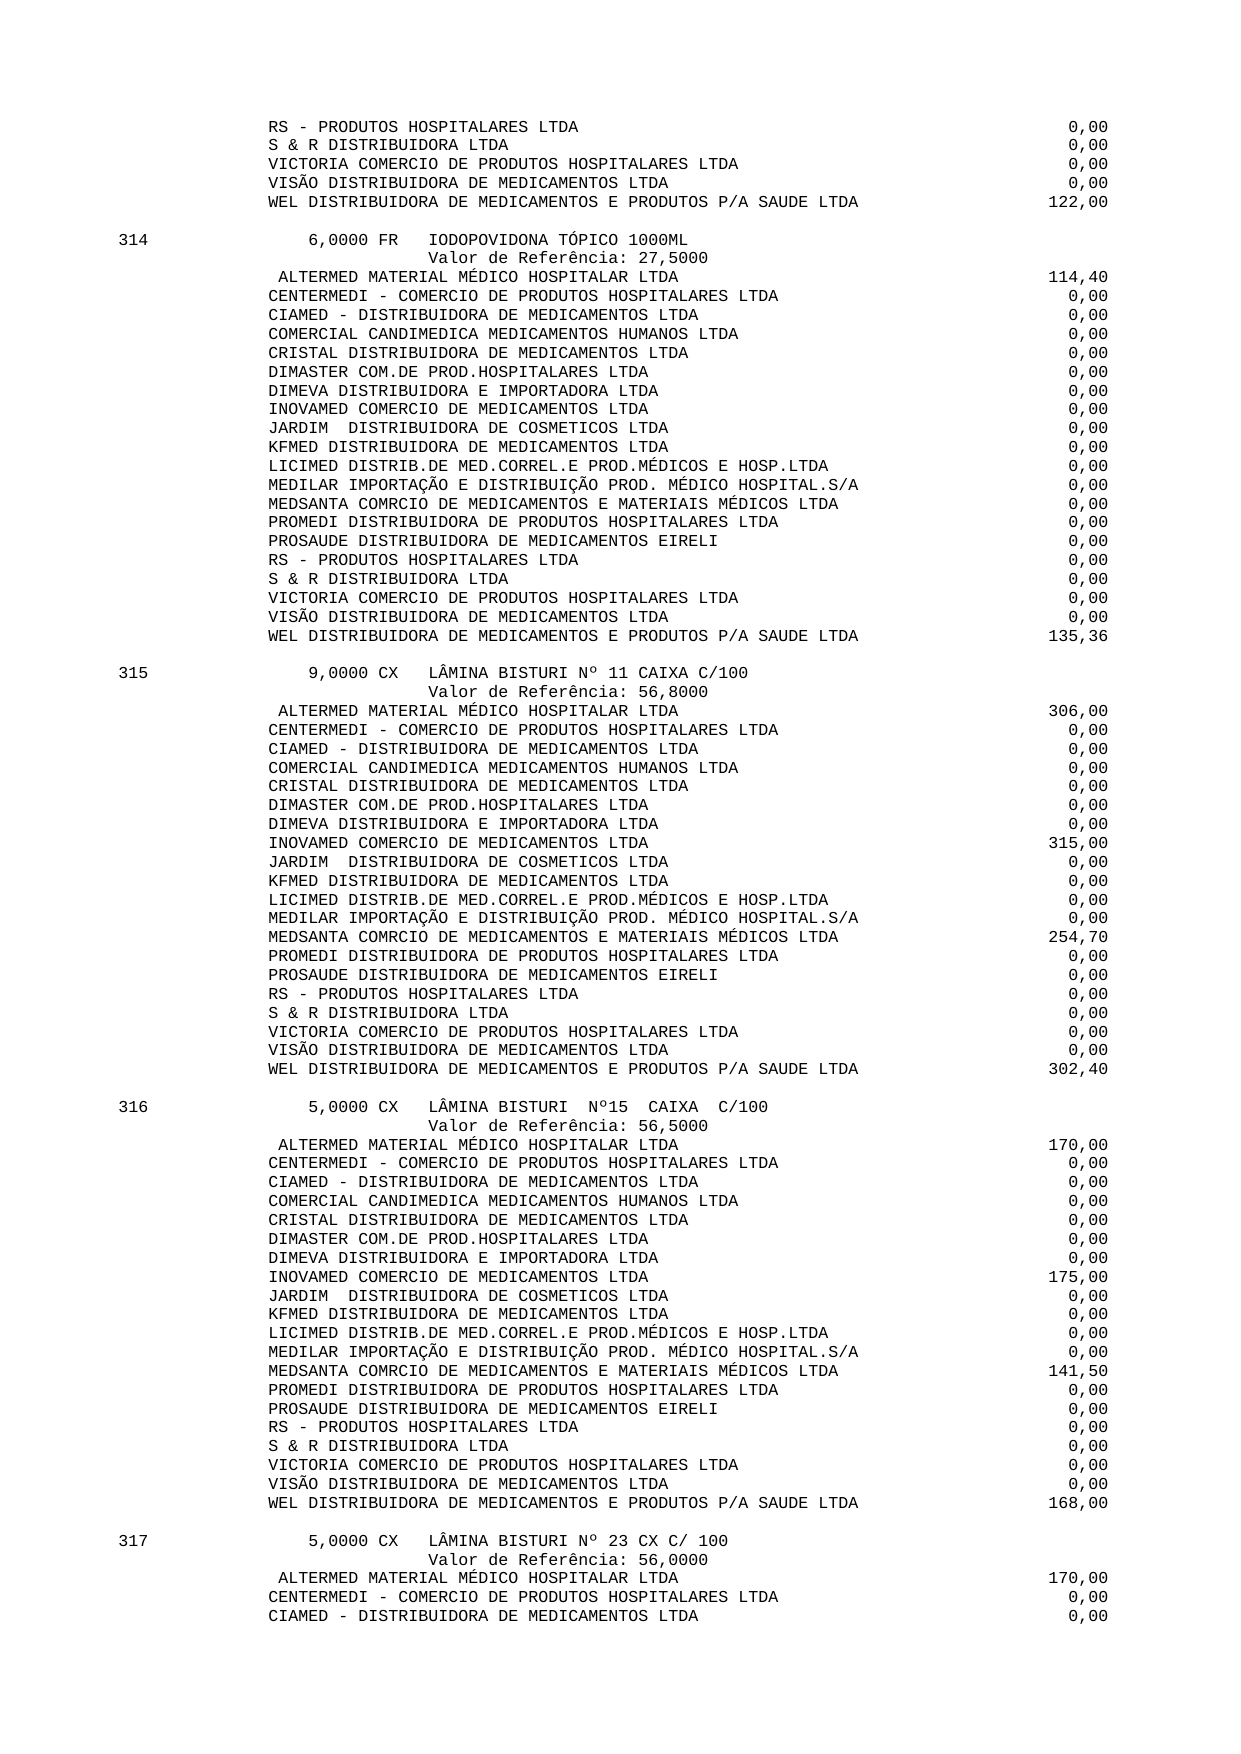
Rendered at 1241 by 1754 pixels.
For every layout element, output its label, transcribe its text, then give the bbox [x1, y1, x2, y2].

text RS - PRODUTOS HOSPITALARES LTDA 0,00 S & R DISTRIBUIDORA LTDA 0,00 VICTORIA COMERCIO DE PRODUTOS HOSPITALARES LTDA 0,00 VISÃO DISTRIBUIDORA DE MEDICAMENTOS LTDA 0,00 WEL DISTRIBUIDORA DE MEDICAMENTOS E PRODUTOS P/A SAUDE LTDA 122,00 314 6,0000 FR IODOPOVIDONA TÓPICO 1000ML Valor de Referência: 27,5000 ALTERMED MATERIAL MÉDICO HOSPITALAR LTDA 114,40 CENTERMEDI - COMERCIO DE PRODUTOS HOSPITALARES LTDA 0,00 CIAMED - DISTRIBUIDORA DE MEDICAMENTOS LTDA 0,00 COMERCIAL CANDIMEDICA MEDICAMENTOS HUMANOS LTDA 0,00 CRISTAL DISTRIBUIDORA DE MEDICAMENTOS LTDA 0,00 DIMASTER COM.DE PROD.HOSPITALARES LTDA 0,00 DIMEVA DISTRIBUIDORA E IMPORTADORA LTDA 0,00 INOVAMED COMERCIO DE MEDICAMENTOS LTDA 0,00 JARDIM DISTRIBUIDORA DE COSMETICOS LTDA 0,00 KFMED DISTRIBUIDORA DE MEDICAMENTOS LTDA 0,00 LICIMED DISTRIB.DE MED.CORREL.E PROD.MÉDICOS E HOSP.LTDA 0,00 MEDILAR IMPORTAÇÃO E DISTRIBUIÇÃO PROD. MÉDICO HOSPITAL.S/A 0,00 MEDSANTA COMRCIO DE MEDICAMENTOS E MATERIAIS MÉDICOS LTDA 0,00 PROMEDI DISTRIBUIDORA DE PRODUTOS HOSPITALARES LTDA 0,00 PROSAUDE DISTRIBUIDORA DE MEDICAMENTOS EIRELI 0,00 RS - PRODUTOS HOSPITALARES LTDA 0,00 S & R DISTRIBUIDORA LTDA 0,00 VICTORIA COMERCIO DE PRODUTOS HOSPITALARES LTDA 0,00 VISÃO DISTRIBUIDORA DE MEDICAMENTOS LTDA 0,00 WEL DISTRIBUIDORA DE MEDICAMENTOS E PRODUTOS P/A SAUDE LTDA 135,36 315 9,0000 CX LÂMINA BISTURI Nº 11 CAIXA C/100 Valor de Referência: 56,8000 ALTERMED MATERIAL MÉDICO HOSPITALAR LTDA 306,00 CENTERMEDI - COMERCIO DE PRODUTOS HOSPITALARES LTDA 0,00 CIAMED - DISTRIBUIDORA DE MEDICAMENTOS LTDA 0,00 COMERCIAL CANDIMEDICA MEDICAMENTOS HUMANOS LTDA 0,00 CRISTAL DISTRIBUIDORA DE MEDICAMENTOS LTDA 0,00 DIMASTER COM.DE PROD.HOSPITALARES LTDA 0,00 DIMEVA DISTRIBUIDORA E IMPORTADORA LTDA 0,00 INOVAMED COMERCIO DE MEDICAMENTOS LTDA 315,00 JARDIM DISTRIBUIDORA DE COSMETICOS LTDA 0,00 KFMED DISTRIBUIDORA DE MEDICAMENTOS LTDA 0,00 LICIMED DISTRIB.DE MED.CORREL.E PROD.MÉDICOS E HOSP.LTDA 0,00 MEDILAR IMPORTAÇÃO E DISTRIBUIÇÃO PROD. MÉDICO HOSPITAL.S/A 0,00 MEDSANTA COMRCIO DE MEDICAMENTOS E MATERIAIS MÉDICOS LTDA 254,70 PROMEDI DISTRIBUIDORA DE PRODUTOS HOSPITALARES LTDA 0,00 PROSAUDE DISTRIBUIDORA DE MEDICAMENTOS EIRELI 0,00 RS - PRODUTOS HOSPITALARES LTDA 0,00 S & R DISTRIBUIDORA LTDA 0,00 VICTORIA COMERCIO DE PRODUTOS HOSPITALARES LTDA 0,00 VISÃO DISTRIBUIDORA DE MEDICAMENTOS LTDA 0,00 WEL DISTRIBUIDORA DE MEDICAMENTOS E PRODUTOS P/A SAUDE LTDA 302,40 316 5,0000 CX LÂMINA BISTURI Nº15 CAIXA C/100 Valor de Referência: 56,5000 ALTERMED MATERIAL MÉDICO HOSPITALAR LTDA 170,00 CENTERMEDI - COMERCIO DE PRODUTOS HOSPITALARES LTDA 0,00 CIAMED - DISTRIBUIDORA DE MEDICAMENTOS LTDA 0,00 COMERCIAL CANDIMEDICA MEDICAMENTOS HUMANOS LTDA 0,00 CRISTAL DISTRIBUIDORA DE MEDICAMENTOS LTDA 0,00 DIMASTER COM.DE PROD.HOSPITALARES LTDA 0,00 DIMEVA DISTRIBUIDORA E IMPORTADORA LTDA 0,00 INOVAMED COMERCIO DE MEDICAMENTOS LTDA 175,00 JARDIM DISTRIBUIDORA DE COSMETICOS LTDA 0,00 KFMED DISTRIBUIDORA DE MEDICAMENTOS LTDA 0,00 LICIMED DISTRIB.DE MED.CORREL.E PROD.MÉDICOS E HOSP.LTDA 0,00 MEDILAR IMPORTAÇÃO E DISTRIBUIÇÃO PROD. MÉDICO HOSPITAL.S/A 0,00 MEDSANTA COMRCIO DE MEDICAMENTOS E MATERIAIS MÉDICOS LTDA 141,50 PROMEDI DISTRIBUIDORA DE PRODUTOS HOSPITALARES LTDA 0,00 PROSAUDE DISTRIBUIDORA DE MEDICAMENTOS EIRELI 0,00 RS - PRODUTOS HOSPITALARES LTDA 0,00 S & R DISTRIBUIDORA LTDA 0,00 VICTORIA COMERCIO DE PRODUTOS HOSPITALARES LTDA 0,00 VISÃO DISTRIBUIDORA DE MEDICAMENTOS LTDA 0,00 WEL DISTRIBUIDORA DE MEDICAMENTOS E PRODUTOS P/A SAUDE LTDA 168,00 317 5,0000 CX LÂMINA BISTURI Nº 23 CX C/ 100 Valor de Referência: 56,0000 ALTERMED MATERIAL MÉDICO HOSPITALAR LTDA 170,00 CENTERMEDI - COMERCIO DE PRODUTOS HOSPITALARES LTDA 0,00 CIAMED - DISTRIBUIDORA DE MEDICAMENTOS LTDA 0,00 [118, 118, 1122, 1626]
